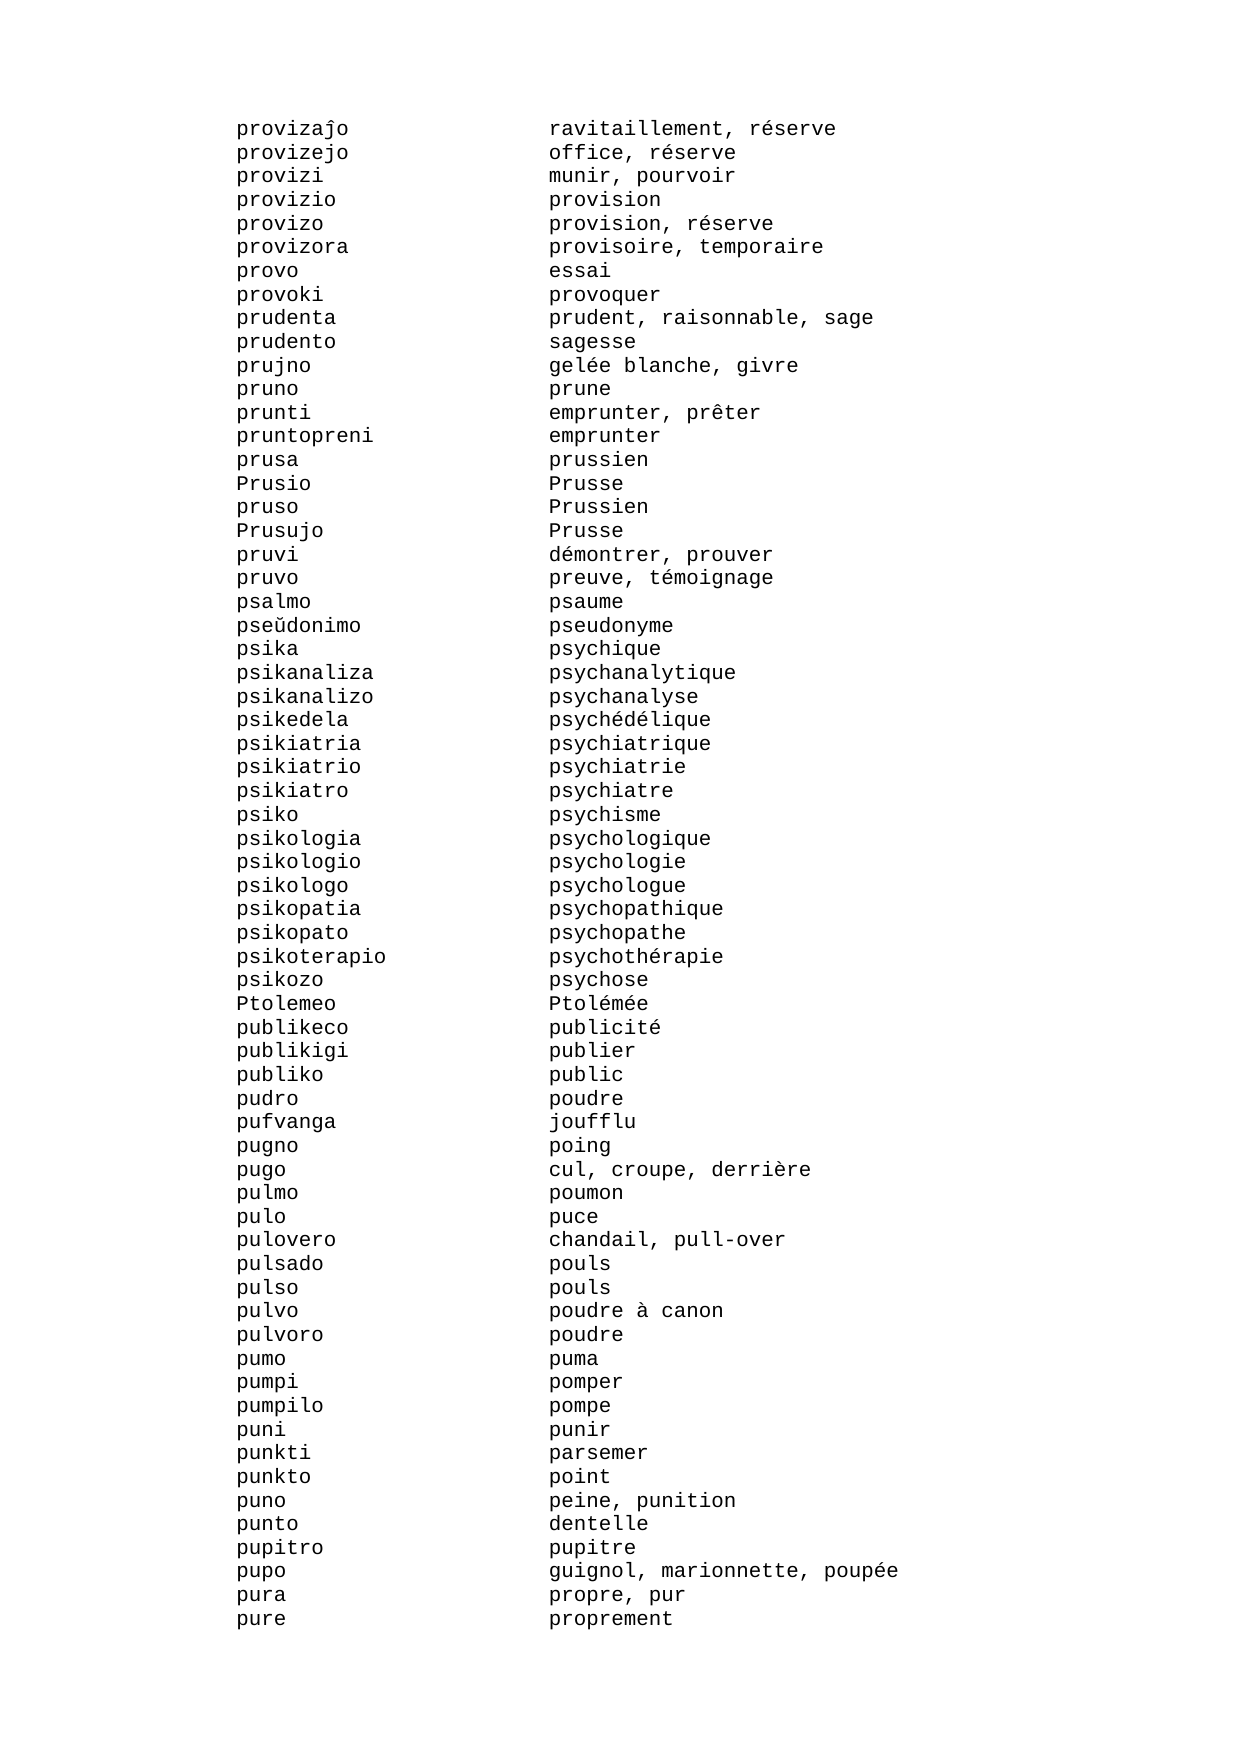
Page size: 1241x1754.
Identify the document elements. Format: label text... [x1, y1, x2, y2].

text provo essai [236, 260, 1004, 284]
text psiko psychisme [236, 804, 1004, 827]
text psikanaliza psychanalytique [236, 662, 1004, 686]
text Prusujo Prusse [236, 520, 1004, 544]
text Prusio Prusse [236, 473, 1004, 496]
text pulsado pouls [236, 1253, 1004, 1277]
text pumpilo pompe [236, 1395, 1004, 1419]
text pupitro pupitre [236, 1537, 1004, 1561]
text pulovero chandail, pull-over [236, 1229, 1004, 1253]
text puni punir [236, 1419, 1004, 1442]
text provizora provisoire, temporaire [236, 236, 1004, 260]
text pura propre, pur [236, 1584, 1004, 1608]
text prudento sagesse [236, 331, 1004, 354]
text prusa prussien [236, 449, 1004, 473]
text psikoterapio psychothérapie [236, 946, 1004, 969]
text pruntopreni emprunter [236, 426, 1004, 449]
text puno peine, punition [236, 1489, 1004, 1513]
text provizejo office, réserve [236, 142, 1004, 165]
text pure proprement [236, 1608, 1004, 1631]
text psikiatrio psychiatrie [236, 757, 1004, 780]
text pulvo poudre à canon [236, 1300, 1004, 1324]
text pseŭdonimo pseudonyme [236, 615, 1004, 638]
text prujno gelée blanche, givre [236, 354, 1004, 378]
text pulso pouls [236, 1277, 1004, 1300]
text psikopatia psychopathique [236, 898, 1004, 922]
text pugo cul, croupe, derrière [236, 1158, 1004, 1182]
text pulvoro poudre [236, 1324, 1004, 1348]
text punto dentelle [236, 1513, 1004, 1537]
text pupo guignol, marionnette, poupée [236, 1561, 1004, 1584]
text provizaĵo ravitaillement, réserve [236, 118, 1004, 142]
text Ptolemeo Ptolémée [236, 993, 1004, 1017]
text pugno poing [236, 1135, 1004, 1158]
text pumo puma [236, 1348, 1004, 1371]
text publiko public [236, 1064, 1004, 1088]
text publikeco publicité [236, 1017, 1004, 1040]
text provoki provoquer [236, 284, 1004, 307]
text provizio provision [236, 189, 1004, 213]
text psalmo psaume [236, 591, 1004, 615]
text provizi munir, pourvoir [236, 165, 1004, 189]
text prunti emprunter, prêter [236, 402, 1004, 426]
text psikiatro psychiatre [236, 780, 1004, 804]
text psikologo psychologue [236, 875, 1004, 898]
text pulmo poumon [236, 1182, 1004, 1206]
text pulo puce [236, 1206, 1004, 1229]
text provizo provision, réserve [236, 213, 1004, 236]
text pumpi pomper [236, 1371, 1004, 1395]
text psikiatria psychiatrique [236, 733, 1004, 757]
text psikologio psychologie [236, 851, 1004, 875]
text psika psychique [236, 638, 1004, 662]
text pruvi démontrer, prouver [236, 544, 1004, 567]
text psikozo psychose [236, 969, 1004, 993]
text psikologia psychologique [236, 827, 1004, 851]
text publikigi publier [236, 1040, 1004, 1064]
text punkti parsemer [236, 1442, 1004, 1466]
text pruvo preuve, témoignage [236, 567, 1004, 591]
text prudenta prudent, raisonnable, sage [236, 307, 1004, 331]
text pruso Prussien [236, 496, 1004, 520]
text psikanalizo psychanalyse [236, 686, 1004, 709]
text pudro poudre [236, 1088, 1004, 1111]
text punkto point [236, 1466, 1004, 1489]
text pruno prune [236, 378, 1004, 402]
text psikedela psychédélique [236, 709, 1004, 733]
text pufvanga joufflu [236, 1111, 1004, 1135]
text psikopato psychopathe [236, 922, 1004, 946]
